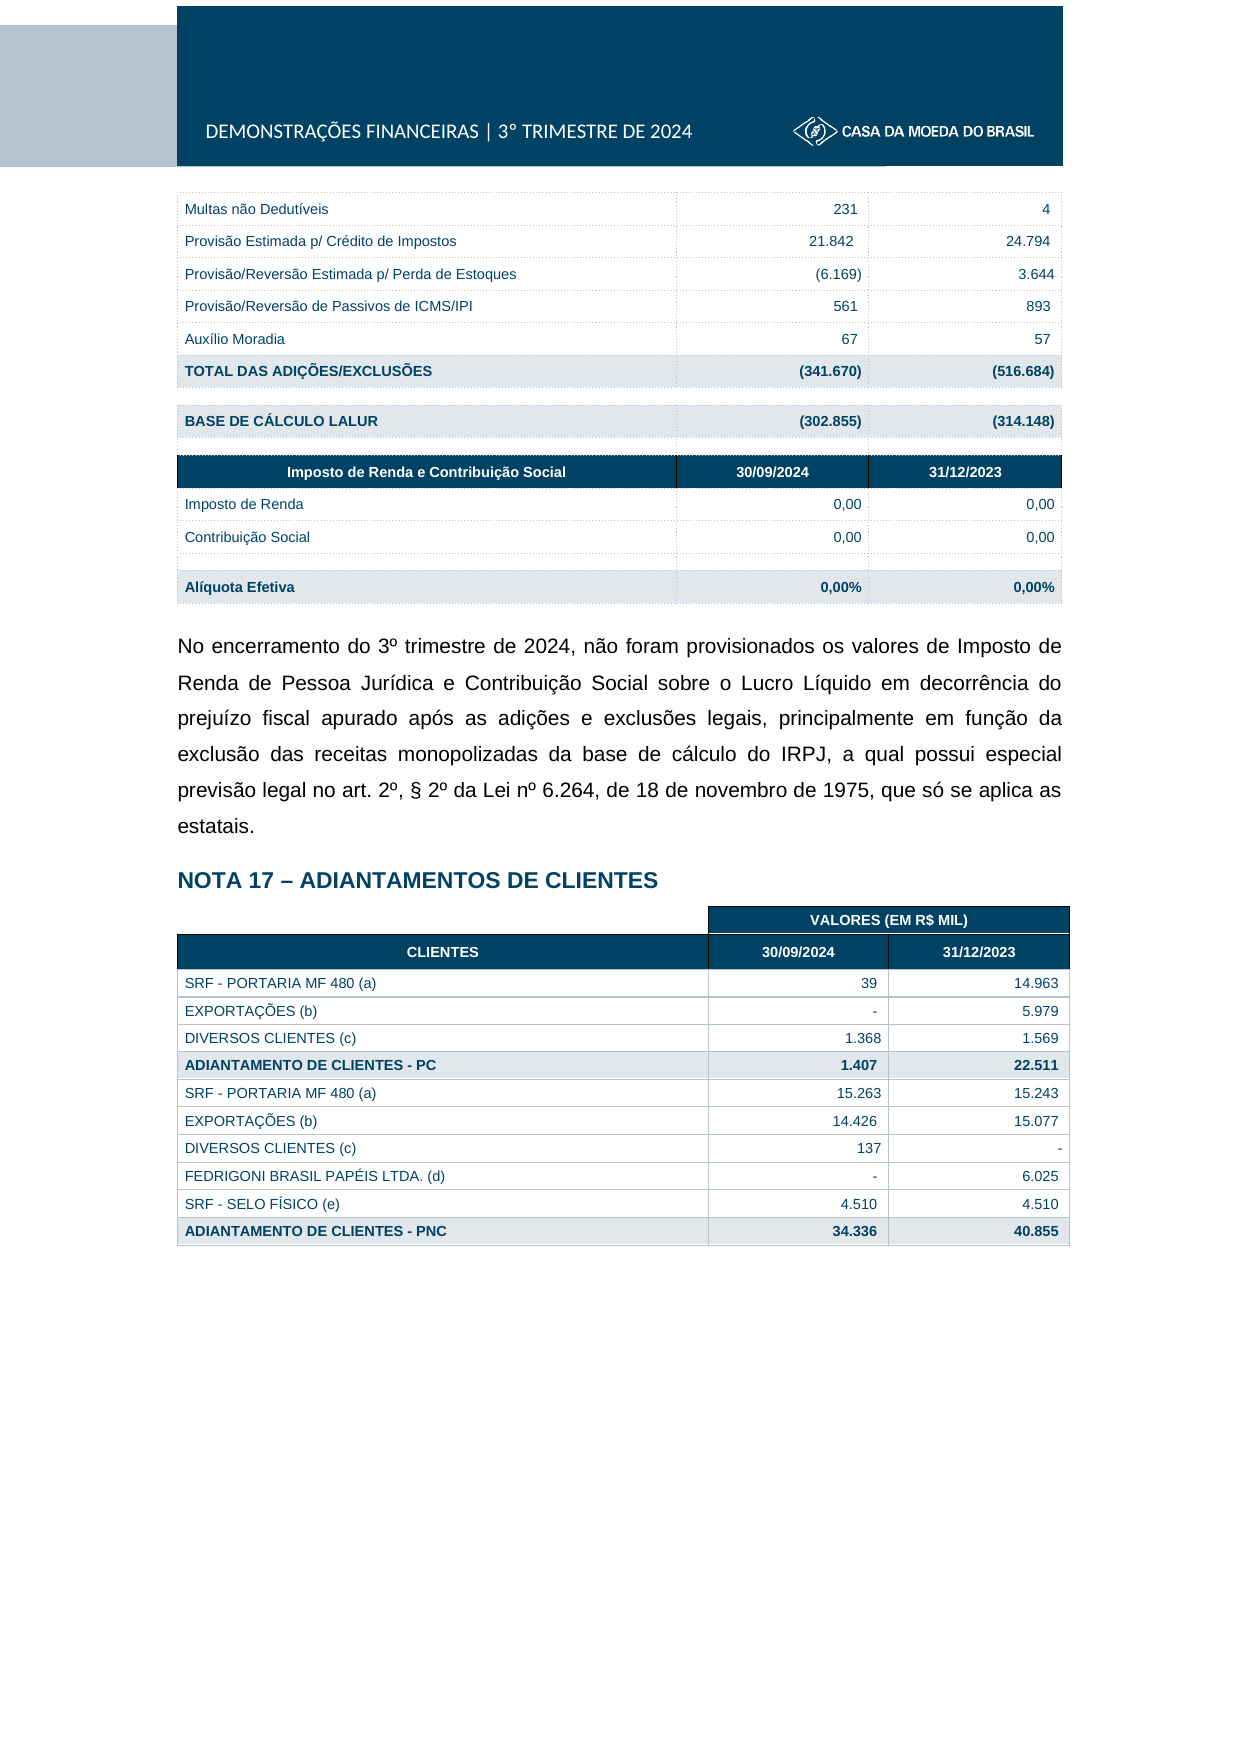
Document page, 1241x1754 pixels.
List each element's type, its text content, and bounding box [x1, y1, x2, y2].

table_cell (516.684) [869, 355, 1062, 387]
table_cell 34.336 [709, 1218, 888, 1244]
table_cell 39 [709, 970, 888, 996]
table_cell DIVERSOS CLIENTES (c) [178, 1025, 708, 1051]
table_cell ADIANTAMENTO DE CLIENTES - PNC [178, 1218, 708, 1244]
table_cell DIVERSOS CLIENTES (c) [178, 1135, 708, 1162]
table_cell (341.670) [676, 355, 869, 387]
table_cell EXPORTAÇÕES (b) [178, 998, 708, 1024]
subtitle NOTA 17 – ADIANTAMENTOS DE CLIENTES [177, 867, 1063, 893]
table_cell 31/12/2023 [889, 935, 1069, 969]
table_cell 3.644 [869, 257, 1062, 289]
table_cell SRF - SELO FÍSICO (e) [178, 1190, 708, 1217]
table_cell Alíquota Efetiva [177, 570, 676, 603]
table_cell 1.407 [709, 1052, 888, 1078]
table_cell CLIENTES [178, 935, 708, 969]
table_cell - [889, 1135, 1069, 1162]
table_cell 15.243 [889, 1080, 1069, 1106]
table_cell BASE DE CÁLCULO LALUR [177, 405, 676, 437]
table_cell Provisão/Reversão Estimada p/ Perda de Estoques [177, 257, 676, 289]
table_cell 893 [869, 290, 1062, 322]
table_header VALORES (EM R$ MIL) [709, 907, 1069, 933]
table_cell SRF - PORTARIA MF 480 (a) [178, 970, 708, 996]
table_cell Multas não Dedutíveis [177, 192, 676, 224]
table_cell (302.855) [676, 405, 869, 437]
table_cell 67 [676, 322, 869, 354]
table_cell 14.963 [889, 970, 1069, 996]
table_cell [177, 387, 676, 405]
table_cell [676, 553, 869, 570]
table_cell [177, 437, 676, 455]
table_cell ADIANTAMENTO DE CLIENTES - PC [178, 1052, 708, 1078]
table_cell 30/09/2024 [709, 935, 888, 969]
table_cell [869, 553, 1062, 570]
table_cell 561 [676, 290, 869, 322]
text No encerramento do 3º trimestre de 2024, não foram provisionados os valores de Imposto de Renda de Pessoa Jurídica e Contribuição Social sobre o Lucro Líquido em decorrência do prejuízo fiscal apurado após as adições e exclusões legais, principalmente em função da exclusão das receitas monopolizadas da base de cálculo do IRPJ, a qual possui especial previsão legal no art. 2º, § 2º da Lei nº 6.264, de 18 de novembro de 1975, que só se aplica as estatais. [177, 634, 1063, 838]
table_cell [676, 387, 869, 405]
table_cell 0,00% [869, 570, 1062, 603]
table_cell 1.569 [889, 1025, 1069, 1051]
table_cell 40.855 [889, 1218, 1069, 1244]
table_cell 24.794 [869, 225, 1062, 257]
table_cell 0,00 [676, 488, 869, 520]
table_cell TOTAL DAS ADIÇÕES/EXCLUSÕES [177, 355, 676, 387]
table_cell Imposto de Renda [177, 488, 676, 520]
table_cell 0,00 [676, 520, 869, 553]
table_cell 15.077 [889, 1107, 1069, 1134]
table_cell EXPORTAÇÕES (b) [178, 1107, 708, 1134]
table_cell (6.169) [676, 257, 869, 289]
table_cell 4.510 [889, 1190, 1069, 1217]
table_cell 30/09/2024 [677, 455, 868, 488]
table_cell Contribuição Social [177, 520, 676, 553]
table_cell 21.842 [676, 225, 869, 257]
table_cell SRF - PORTARIA MF 480 (a) [178, 1080, 708, 1106]
table_cell 14.426 [709, 1107, 888, 1134]
table_cell 22.511 [889, 1052, 1069, 1078]
table_cell 231 [676, 192, 869, 224]
table_header [177, 906, 708, 933]
table_cell 0,00 [869, 520, 1062, 553]
table_cell 31/12/2023 [869, 455, 1061, 488]
table_cell FEDRIGONI BRASIL PAPÉIS LTDA. (d) [178, 1163, 708, 1189]
table_cell 4.510 [709, 1190, 888, 1217]
table_cell [177, 553, 676, 570]
table_cell Provisão Estimada p/ Crédito de Impostos [177, 225, 676, 257]
table_cell - [709, 998, 888, 1024]
table_cell 4 [869, 192, 1062, 224]
table_cell 57 [869, 322, 1062, 354]
table_cell Auxílio Moradia [177, 322, 676, 354]
table_cell 1.368 [709, 1025, 888, 1051]
table_cell [869, 437, 1062, 455]
table_cell [869, 387, 1062, 405]
table_cell 137 [709, 1135, 888, 1162]
table_cell - [709, 1163, 888, 1189]
table_cell Imposto de Renda e Contribuição Social [178, 455, 676, 488]
table_cell [676, 437, 869, 455]
table_cell (314.148) [869, 405, 1062, 437]
table_cell 0,00% [676, 570, 869, 603]
table_cell 0,00 [869, 488, 1062, 520]
table_cell 5.979 [889, 998, 1069, 1024]
table_cell Provisão/Reversão de Passivos de ICMS/IPI [177, 290, 676, 322]
table_cell 15.263 [709, 1080, 888, 1106]
table_cell 6.025 [889, 1163, 1069, 1189]
